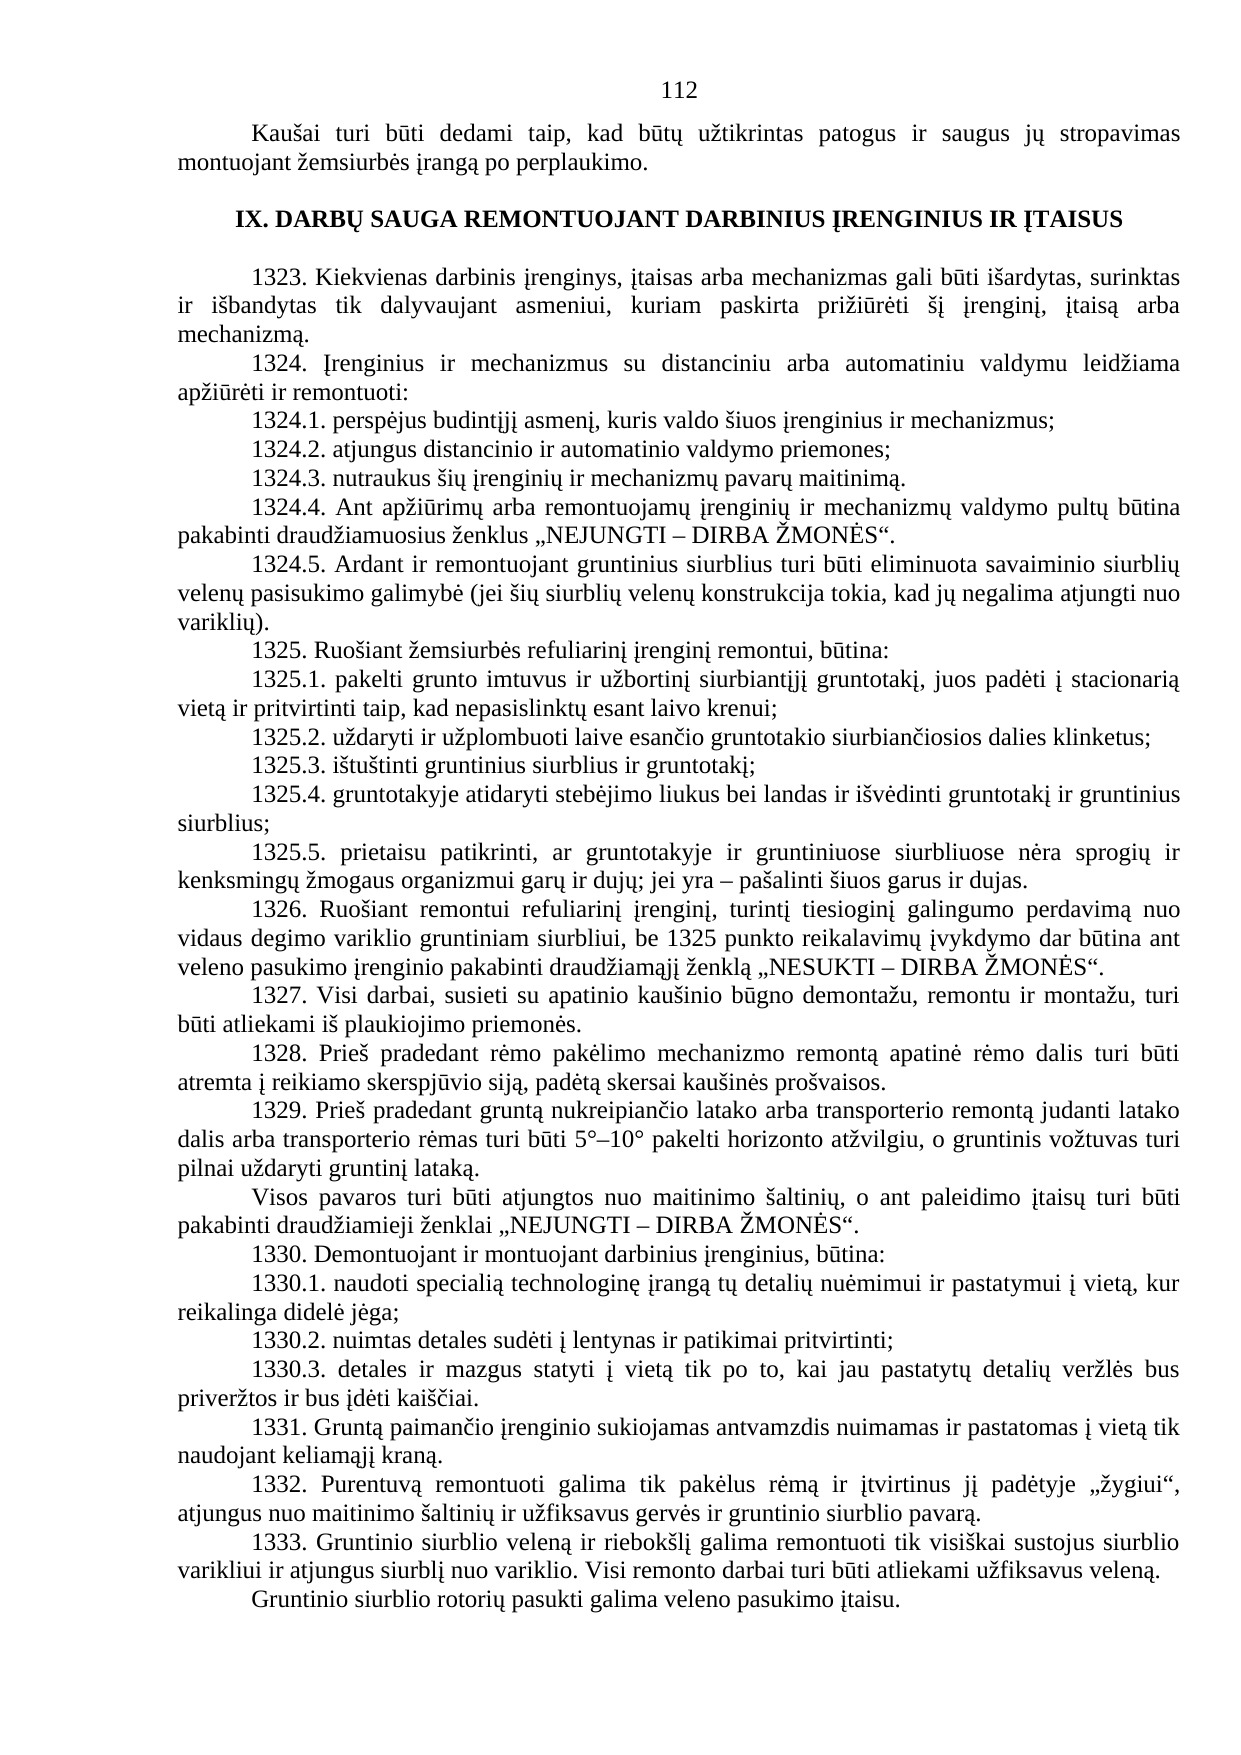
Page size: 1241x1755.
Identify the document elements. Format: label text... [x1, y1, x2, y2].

text 1332. Purentuvą remontuoti galima tik pakėlus rėmą ir įtvirtinus jį padėtyje „žygiui“, atjungus nuo maitinimo šaltinių ir užfiksavus gervės ir gruntinio siurblio pavarą. [177, 1469, 1181, 1527]
text 1327. Visi darbai, susieti su apatinio kaušinio būgno demontažu, remontu ir montažu, turi būti atliekami iš plaukiojimo priemonės. [177, 981, 1181, 1038]
text 1325.2. uždaryti ir užplombuoti laive esančio gruntotakio siurbiančiosios dalies klinketus; [177, 722, 1181, 751]
text 1324.4. Ant apžiūrimų arba remontuojamų įrenginių ir mechanizmų valdymo pultų būtina pakabinti draudžiamuosius ženklus „NEJUNGTI – DIRBA ŽMONĖS“. [177, 492, 1181, 549]
text 1331. Gruntą paimančio įrenginio sukiojamas antvamzdis nuimamas ir pastatomas į vietą tik naudojant keliamąjį kraną. [177, 1412, 1181, 1469]
text 1326. Ruošiant remontui refuliarinį įrenginį, turintį tiesioginį galingumo perdavimą nuo vidaus degimo variklio gruntiniam siurbliui, be 1325 punkto reikalavimų įvykdymo dar būtina ant veleno pasukimo įrenginio pakabinti draudžiamąjį ženklą „NESUKTI – DIRBA ŽMONĖS“. [177, 894, 1181, 981]
text 1330.2. nuimtas detales sudėti į lentynas ir patikimai pritvirtinti; [177, 1326, 1181, 1354]
text 1325.4. gruntotakyje atidaryti stebėjimo liukus bei landas ir išvėdinti gruntotakį ir gruntinius siurblius; [177, 779, 1181, 837]
text IX. DARBŲ SAUGA REMONTUOJANT DARBINIUS ĮRENGINIUS IR ĮTAISUS [177, 204, 1181, 233]
text 1325.1. pakelti grunto imtuvus ir užbortinį siurbiantįjį gruntotakį, juos padėti į stacionarią vietą ir pritvirtinti taip, kad nepasislinktų esant laivo krenui; [177, 664, 1181, 722]
text 1323. Kiekvienas darbinis įrenginys, įtaisas arba mechanizmas gali būti išardytas, surinktas ir išbandytas tik dalyvaujant asmeniui, kuriam paskirta prižiūrėti šį įrenginį, įtaisą arba mechanizmą. [177, 262, 1181, 348]
text 1325.5. prietaisu patikrinti, ar gruntotakyje ir gruntiniuose siurbliuose nėra sprogių ir kenksmingų žmogaus organizmui garų ir dujų; jei yra – pašalinti šiuos garus ir dujas. [177, 837, 1181, 894]
text 1324.3. nutraukus šių įrenginių ir mechanizmų pavarų maitinimą. [177, 463, 1181, 492]
text Visos pavaros turi būti atjungtos nuo maitinimo šaltinių, o ant paleidimo įtaisų turi būti pakabinti draudžiamieji ženklai „NEJUNGTI – DIRBA ŽMONĖS“. [177, 1182, 1181, 1239]
text 1328. Prieš pradedant rėmo pakėlimo mechanizmo remontą apatinė rėmo dalis turi būti atremta į reikiamo skerspjūvio siją, padėtą skersai kaušinės prošvaisos. [177, 1038, 1181, 1096]
text 1324.5. Ardant ir remontuojant gruntinius siurblius turi būti eliminuota savaiminio siurblių velenų pasisukimo galimybė (jei šių siurblių velenų konstrukcija tokia, kad jų negalima atjungti nuo variklių). [177, 549, 1181, 636]
text 1325.3. ištuštinti gruntinius siurblius ir gruntotakį; [177, 751, 1181, 779]
text 1324.1. perspėjus budintįjį asmenį, kuris valdo šiuos įrenginius ir mechanizmus; [177, 406, 1181, 434]
text Kaušai turi būti dedami taip, kad būtų užtikrintas patogus ir saugus jų stropavimas montuojant žemsiurbės įrangą po perplaukimo. [177, 118, 1181, 176]
text 1330.3. detales ir mazgus statyti į vietą tik po to, kai jau pastatytų detalių veržlės bus priveržtos ir bus įdėti kaiščiai. [177, 1354, 1181, 1412]
text 1324. Įrenginius ir mechanizmus su distanciniu arba automatiniu valdymu leidžiama apžiūrėti ir remontuoti: [177, 348, 1181, 406]
text 1324.2. atjungus distancinio ir automatinio valdymo priemones; [177, 434, 1181, 463]
text 1330. Demontuojant ir montuojant darbinius įrenginius, būtina: [177, 1239, 1181, 1268]
text Gruntinio siurblio rotorių pasukti galima veleno pasukimo įtaisu. [177, 1584, 1181, 1613]
text 1325. Ruošiant žemsiurbės refuliarinį įrenginį remontui, būtina: [177, 636, 1181, 664]
text 1333. Gruntinio siurblio veleną ir riebokšlį galima remontuoti tik visiškai sustojus siurblio varikliui ir atjungus siurblį nuo variklio. Visi remonto darbai turi būti atliekami užfiksavus veleną. [177, 1527, 1181, 1584]
text 1330.1. naudoti specialią technologinę įrangą tų detalių nuėmimui ir pastatymui į vietą, kur reikalinga didelė jėga; [177, 1268, 1181, 1326]
text 1329. Prieš pradedant gruntą nukreipiančio latako arba transporterio remontą judanti latako dalis arba transporterio rėmas turi būti 5°–10° pakelti horizonto atžvilgiu, o gruntinis vožtuvas turi pilnai uždaryti gruntinį lataką. [177, 1096, 1181, 1182]
